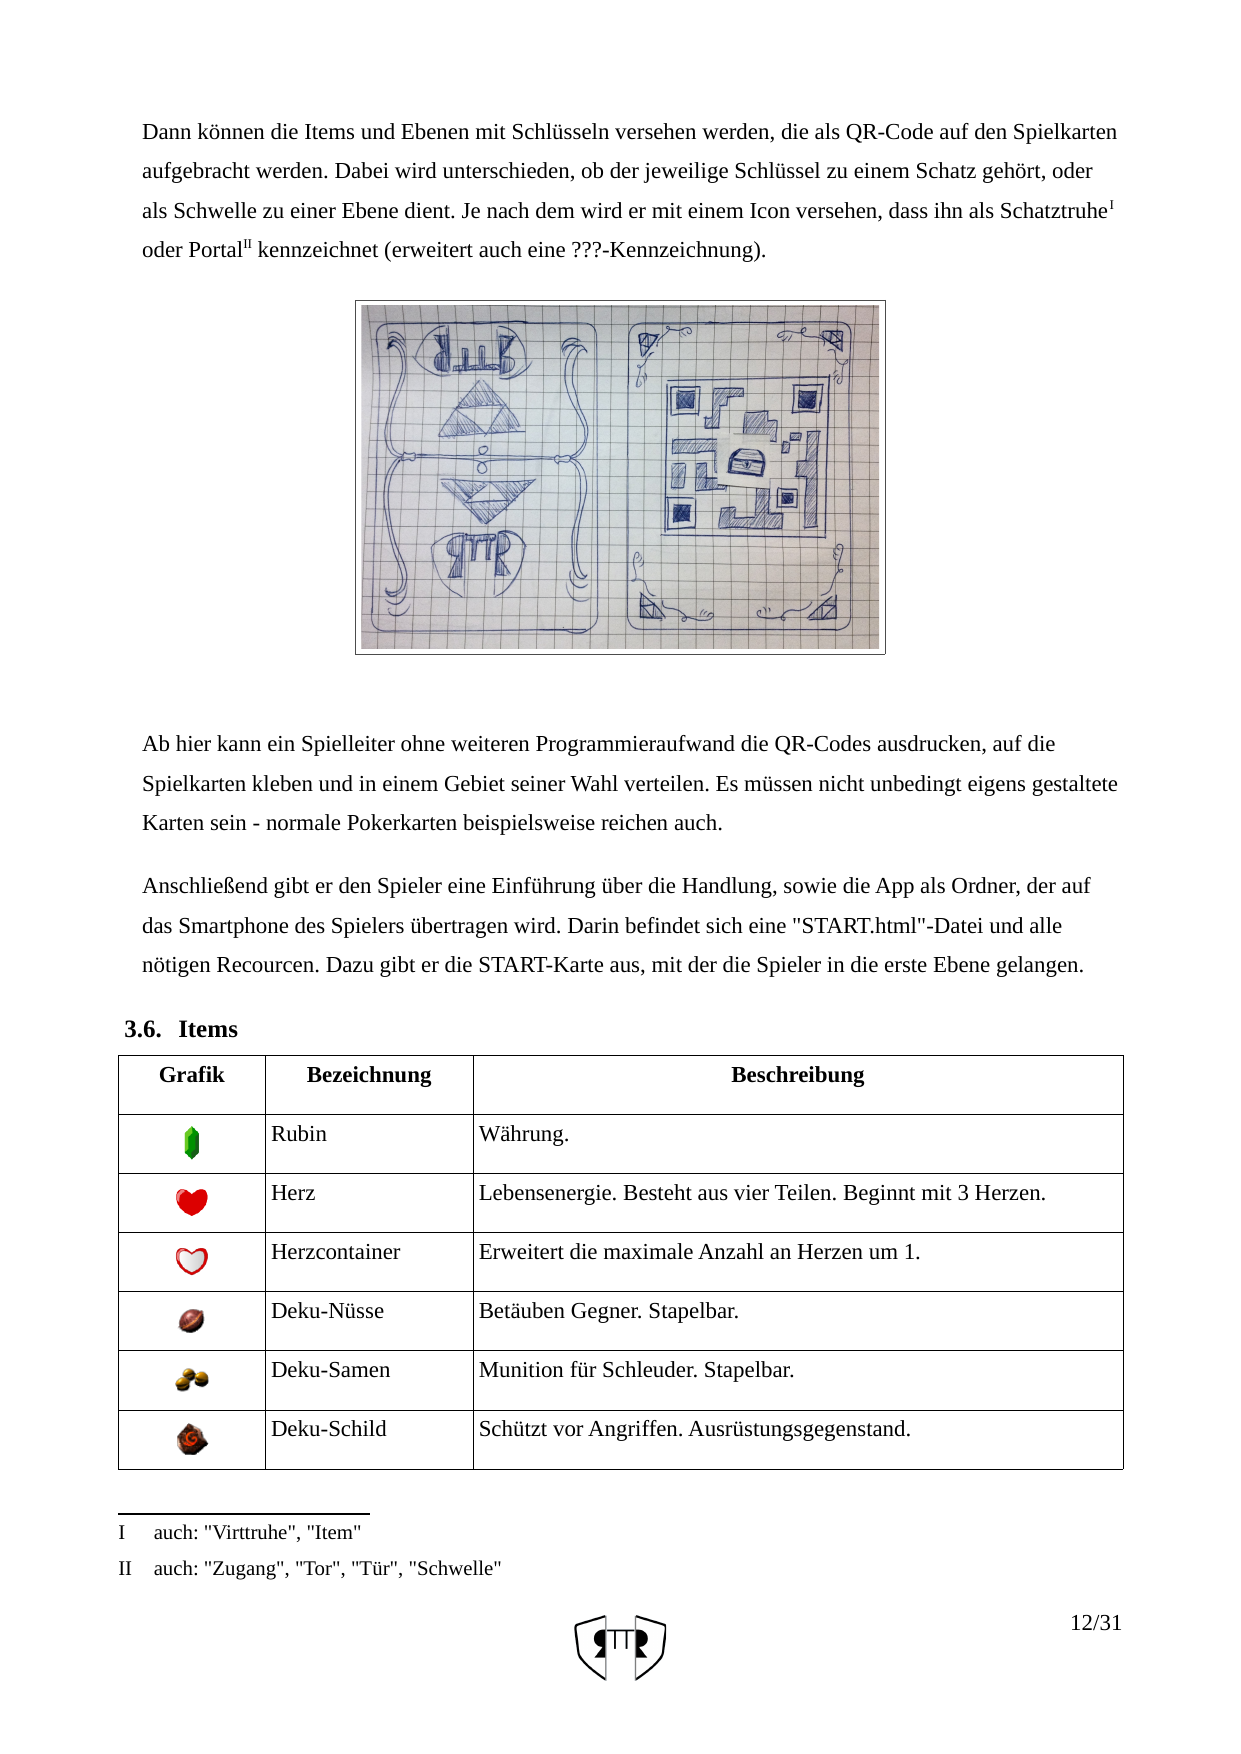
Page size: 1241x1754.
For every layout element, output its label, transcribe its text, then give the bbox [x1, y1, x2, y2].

table_cell Munition für Schleuder. Stapelbar. [474, 1351, 1123, 1409]
table_cell [119, 1411, 265, 1468]
picture [174, 1185, 209, 1219]
table_cell Währung. [474, 1115, 1123, 1173]
table_cell Lebensenergie. Besteht aus vier Teilen. Beginnt mit 3 Herzen. [474, 1174, 1123, 1232]
table_cell [119, 1292, 265, 1350]
table_cell Herz [266, 1174, 473, 1232]
picture [174, 1126, 209, 1160]
table_cell [119, 1351, 265, 1409]
table_cell Deku-Schild [266, 1411, 473, 1468]
table_cell Schützt vor Angriffen. Ausrüstungsgegenstand. [474, 1411, 1123, 1468]
text auch: "Virttruhe", "Item" [118, 1520, 1122, 1544]
table_cell Erweitert die maximale Anzahl an Herzen um 1. [474, 1233, 1123, 1291]
table_header Bezeichnung [266, 1056, 473, 1114]
text Anschließend gibt er den Spieler eine Einführung über die Handlung, sowie die App als Ordner, der auf das Smartphone des Spielers übertragen wird. Darin befindet sich eine "START.html"-Datei und alle nötigen Recourcen. Dazu gibt er die START-Karte aus, mit der die Spieler in die erste Ebene gelangen. [142, 872, 1122, 978]
table_cell Deku-Nüsse [266, 1292, 473, 1350]
table_cell Rubin [266, 1115, 473, 1173]
table_cell [119, 1233, 265, 1291]
subtitle Items [124, 1014, 1122, 1043]
table_cell Herzcontainer [266, 1233, 473, 1291]
picture [174, 1303, 209, 1337]
picture [174, 1362, 209, 1397]
table_header Beschreibung [474, 1056, 1123, 1114]
text auch: "Zugang", "Tor", "Tür", "Schwelle" [118, 1556, 1122, 1580]
table_cell [119, 1174, 265, 1232]
table_cell Deku-Samen [266, 1351, 473, 1409]
text Dann können die Items und Ebenen mit Schlüsseln versehen werden, die als QR-Code auf den Spielkarten aufgebracht werden. Dabei wird unterschieden, ob der jeweilige Schlüssel zu einem Schatz gehört, oder als Schwelle zu einer Ebene dient. Je nach dem wird er mit einem Icon versehen, dass ihn als Schatztruhe oder Portal kennzeichnet (erweitert auch eine ???-Kennzeichnung). [142, 118, 1122, 263]
picture [574, 1615, 667, 1681]
picture [361, 305, 880, 649]
table_header Grafik [119, 1056, 265, 1114]
table_cell [119, 1115, 265, 1173]
table_cell Betäuben Gegner. Stapelbar. [474, 1292, 1123, 1350]
text Ab hier kann ein Spielleiter ohne weiteren Programmieraufwand die QR-Codes ausdrucken, auf die Spielkarten kleben und in einem Gebiet seiner Wahl verteilen. Es müssen nicht unbedingt eigens gestaltete Karten sein - normale Pokerkarten beispielsweise reichen auch. [142, 730, 1122, 836]
picture [174, 1421, 209, 1456]
picture [174, 1244, 209, 1278]
